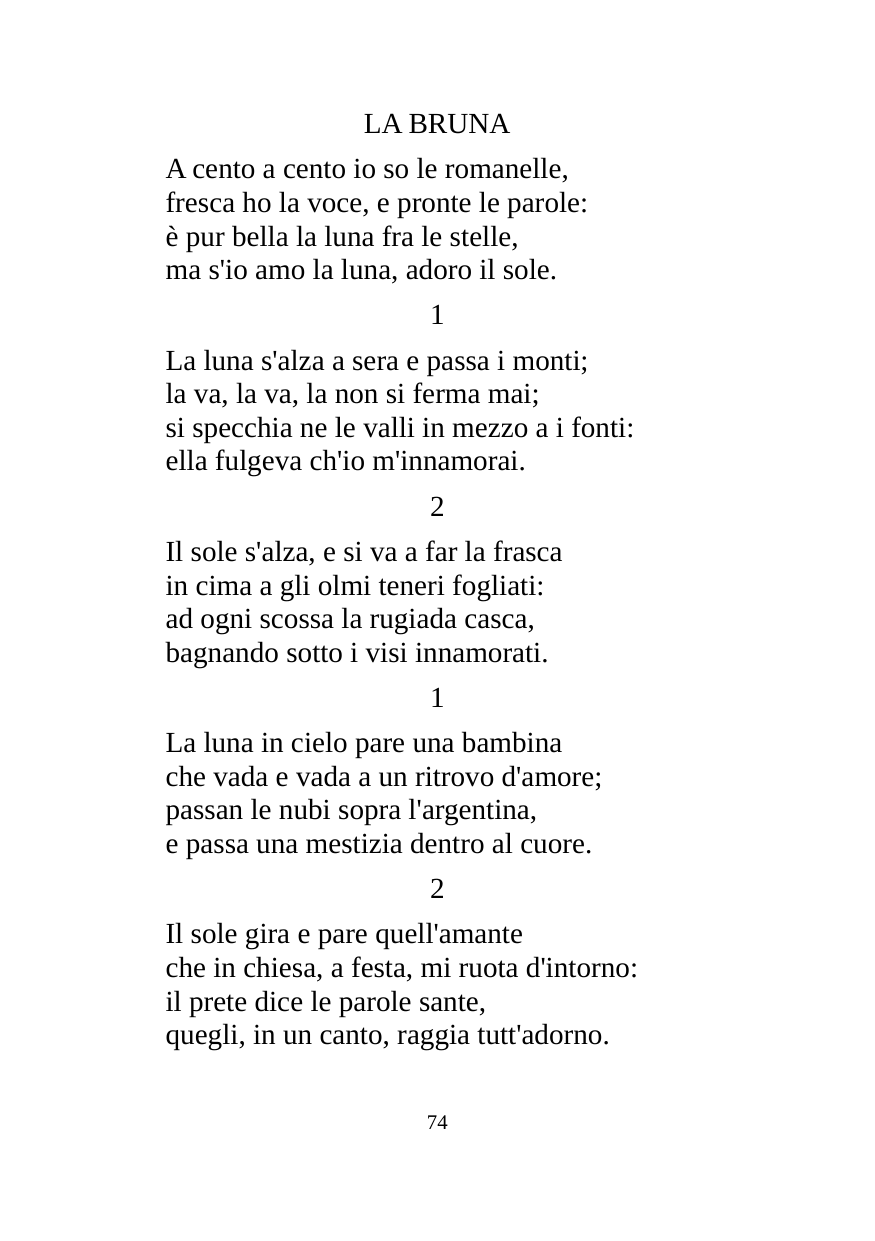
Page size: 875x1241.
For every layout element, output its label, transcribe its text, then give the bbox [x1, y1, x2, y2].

text A cento a cento io so le romanelle, fresca ho la voce, e pronte le parole: è pur bella la luna fra le stelle, ma s'io amo la luna, adoro il sole. [165, 152, 768, 286]
text La luna s'alza a sera e passa i monti; la va, la va, la non si ferma mai; si specchia ne le valli in mezzo a i fonti: ella fulgeva ch'io m'innamorai. [165, 343, 768, 477]
text Il sole gira e pare quell'amante che in chiesa, a festa, mi ruota d'intorno: il prete dice le parole sante, quegli, in un canto, raggia tutt'adorno. [165, 917, 768, 1051]
text 1 [106, 680, 768, 713]
text 2 [106, 871, 768, 905]
text La luna in cielo pare una bambina che vada e vada a un ritrovo d'amore; passan le nubi sopra l'argentina, e passa una mestizia dentro al cuore. [165, 725, 768, 859]
text LA BRUNA [106, 106, 768, 140]
text 2 [106, 489, 768, 522]
text 1 [106, 297, 768, 331]
text Il sole s'alza, e si va a far la frasca in cima a gli olmi teneri fogliati: ad ogni scossa la rugiada casca, bagnando sotto i visi innamorati. [165, 534, 768, 668]
